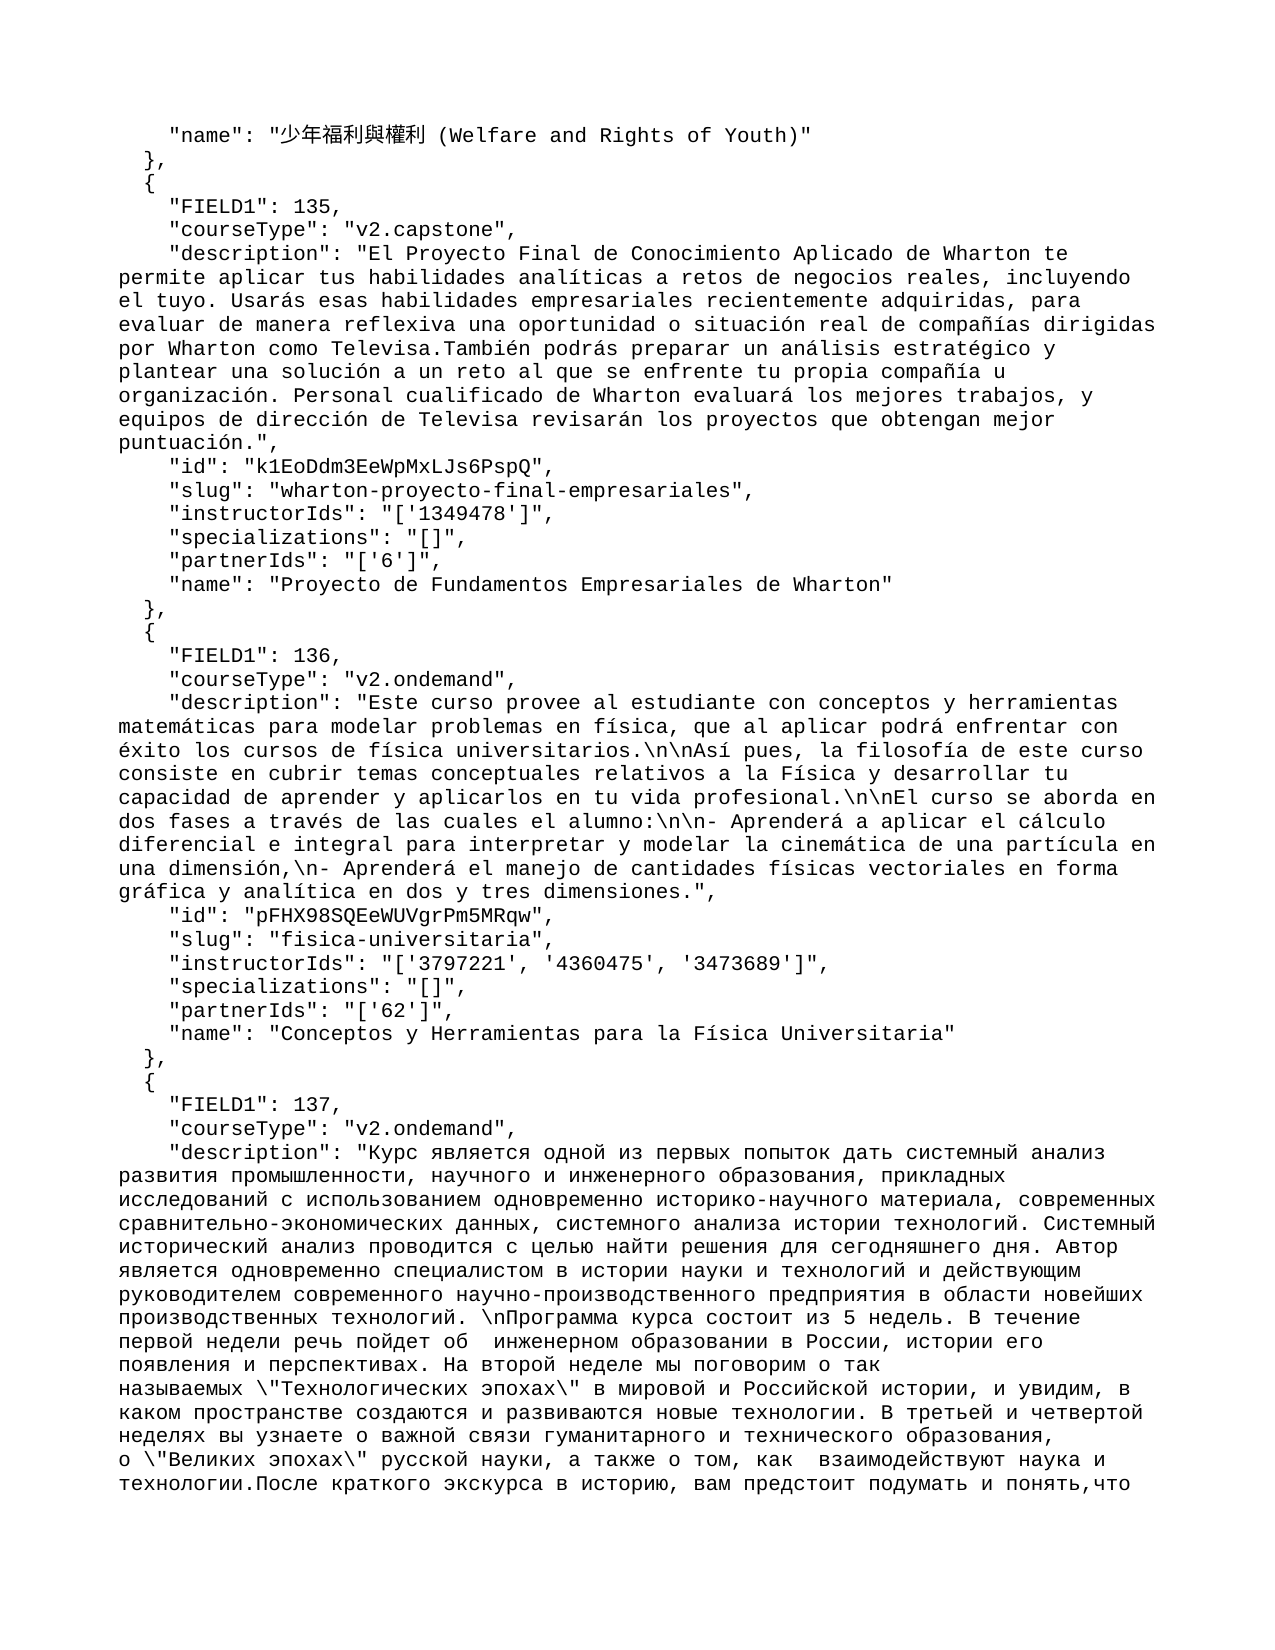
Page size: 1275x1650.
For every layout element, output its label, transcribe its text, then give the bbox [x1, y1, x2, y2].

text }, [118, 598, 1157, 621]
text "slug": "fisica-universitaria", [118, 929, 1157, 952]
text "courseType": "v2.ondemand", [118, 1118, 1157, 1142]
text { [118, 621, 1157, 645]
text "description": "Курс является одной из первых попыток дать системный анализ развития промышленности, научного и инженерного образования, прикладных исследований с использованием одновременно историко-научного материала, современных сравнительно-экономических данных, системного анализа истории технологий. Системный исторический анализ проводится с целью найти решения для сегодняшнего дня. Автор является одновременно специалистом в истории науки и технологий и действующим руководителем современного научно-производственного предприятия в области новейших производственных технологий. \nПрограмма курса состоит из 5 недель. В течение первой недели речь пойдет об инженерном образовании в России, истории его появления и перспективах. На второй неделе мы поговорим о так называемых \"Технологических эпохах\" в мировой и Российской истории, и увидим, в каком пространстве создаются и развиваются новые технологии. В третьей и четвертой неделях вы узнаете о важной связи гуманитарного и технического образования, о \"Великих эпохах\" русской науки, а также о том, как взаимодействуют наука и технологии.После краткого экскурса в историю, вам предстоит подумать и понять,что [118, 1142, 1157, 1496]
text "id": "k1EoDdm3EeWpMxLJs6PspQ", [118, 456, 1157, 479]
text { [118, 1071, 1157, 1094]
text "specializations": "[]", [118, 976, 1157, 1000]
text { [118, 172, 1157, 196]
text }, [118, 148, 1157, 172]
text }, [118, 1047, 1157, 1071]
text "courseType": "v2.capstone", [118, 219, 1157, 243]
text "name": "Conceptos y Herramientas para la Física Universitaria" [118, 1023, 1157, 1047]
text "partnerIds": "['6']", [118, 551, 1157, 574]
text "name": "少年福利與權利 (Welfare and Rights of Youth)" [118, 118, 1157, 148]
text "id": "pFHX98SQEeWUVgrPm5MRqw", [118, 905, 1157, 929]
text "FIELD1": 137, [118, 1094, 1157, 1118]
text "description": "Este curso provee al estudiante con conceptos y herramientas matemáticas para modelar problemas en física, que al aplicar podrá enfrentar con éxito los cursos de física universitarios.\n\nAsí pues, la filosofía de este curso consiste en cubrir temas conceptuales relativos a la Física y desarrollar tu capacidad de aprender y aplicarlos en tu vida profesional.\n\nEl curso se aborda en dos fases a través de las cuales el alumno:\n\n- Aprenderá a aplicar el cálculo diferencial e integral para interpretar y modelar la cinemática de una partícula en una dimensión,\n- Aprenderá el manejo de cantidades físicas vectoriales en forma gráfica y analítica en dos y tres dimensiones.", [118, 692, 1157, 905]
text "slug": "wharton-proyecto-final-empresariales", [118, 479, 1157, 503]
text "FIELD1": 135, [118, 196, 1157, 219]
text "description": "El Proyecto Final de Conocimiento Aplicado de Wharton te permite aplicar tus habilidades analíticas a retos de negocios reales, incluyendo el tuyo. Usarás esas habilidades empresariales recientemente adquiridas, para evaluar de manera reflexiva una oportunidad o situación real de compañías dirigidas por Wharton como Televisa.También podrás preparar un análisis estratégico y plantear una solución a un reto al que se enfrente tu propia compañía u organización. Personal cualificado de Wharton evaluará los mejores trabajos, y equipos de dirección de Televisa revisarán los proyectos que obtengan mejor puntuación.", [118, 243, 1157, 456]
text "instructorIds": "['1349478']", [118, 503, 1157, 527]
text "instructorIds": "['3797221', '4360475', '3473689']", [118, 952, 1157, 976]
text "FIELD1": 136, [118, 645, 1157, 669]
text "courseType": "v2.ondemand", [118, 669, 1157, 692]
text "partnerIds": "['62']", [118, 1000, 1157, 1023]
text "specializations": "[]", [118, 527, 1157, 551]
text "name": "Proyecto de Fundamentos Empresariales de Wharton" [118, 574, 1157, 598]
